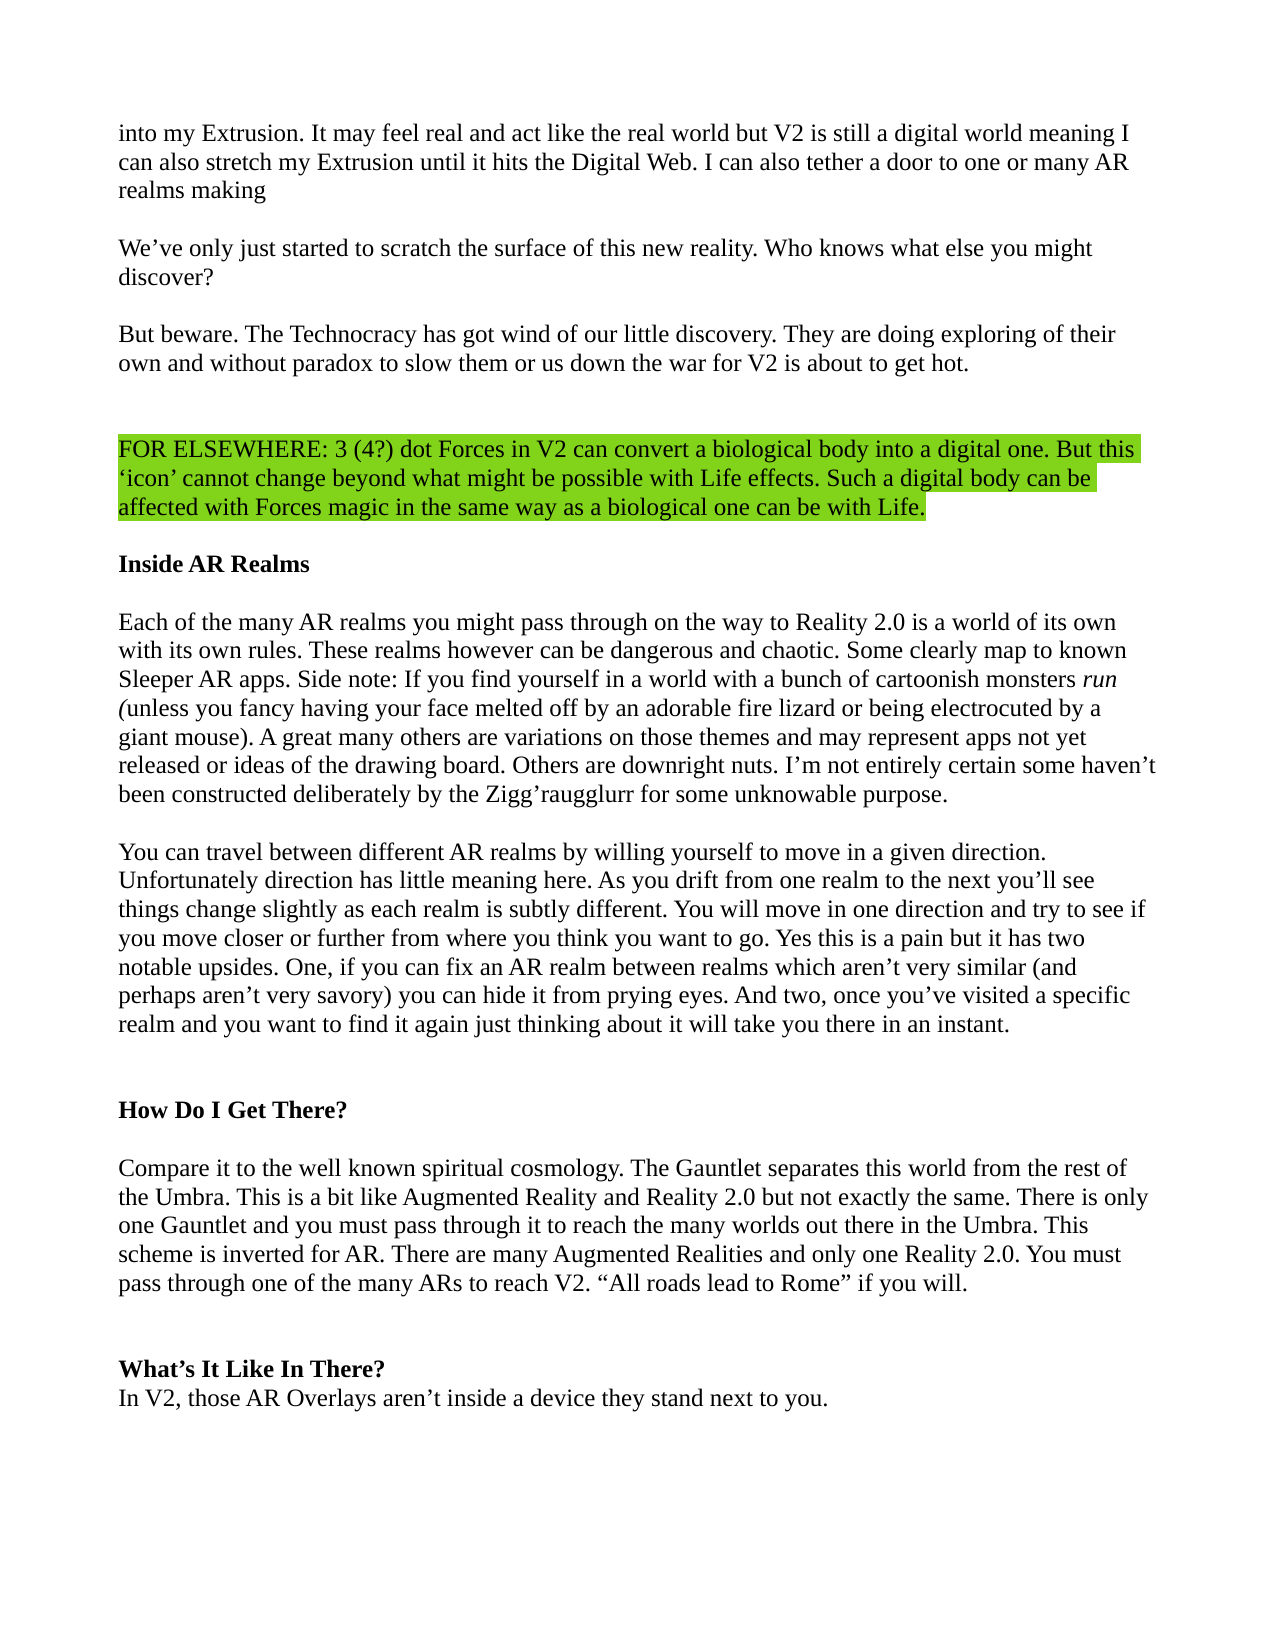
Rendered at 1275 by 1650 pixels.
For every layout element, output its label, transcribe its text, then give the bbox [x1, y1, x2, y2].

text You can travel between different AR realms by willing yourself to move in a given direction. Unfortunately direction has little meaning here. As you drift from one realm to the next you’ll see things change slightly as each realm is subtly different. You will move in one direction and try to see if you move closer or further from where you think you want to go. Yes this is a pain but it has two notable upsides. One, if you can fix an AR realm between realms which aren’t very similar (and perhaps aren’t very savory) you can hide it from prying eyes. And two, once you’ve visited a specific realm and you want to find it again just thinking about it will take you there in an instant. [118, 837, 1157, 1038]
text FOR ELSEWHERE: 3 (4?) dot Forces in V2 can convert a biological body into a digital one. But this ‘icon’ cannot change beyond what might be possible with Life effects. Such a digital body can be affected with Forces magic in the same way as a biological one can be with Life. [118, 434, 1157, 521]
text In V2, those AR Overlays aren’t inside a device they stand next to you. [118, 1383, 1157, 1412]
text What’s It Like In There? [118, 1354, 1157, 1383]
text How Do I Get There? [118, 1096, 1157, 1124]
text We’ve only just started to scratch the surface of this new reality. Who knows what else you might discover? [118, 233, 1157, 291]
text into my Extrusion. It may feel real and act like the real world but V2 is still a digital world meaning I can also stretch my Extrusion until it hits the Digital Web. I can also tether a door to one or many AR realms making [118, 118, 1157, 204]
text Inside AR Realms [118, 549, 1157, 578]
text But beware. The Technocracy has got wind of our little discovery. They are doing exploring of their own and without paradox to slow them or us down the war for V2 is about to get hot. [118, 319, 1157, 377]
text Compare it to the well known spiritual cosmology. The Gauntlet separates this world from the rest of the Umbra. This is a bit like Augmented Reality and Reality 2.0 but not exactly the same. There is only one Gauntlet and you must pass through it to reach the many worlds out there in the Umbra. This scheme is inverted for AR. There are many Augmented Realities and only one Reality 2.0. You must pass through one of the many ARs to reach V2. “All roads lead to Rome” if you will. [118, 1153, 1157, 1297]
text Each of the many AR realms you might pass through on the way to Reality 2.0 is a world of its own with its own rules. These realms however can be dangerous and chaotic. Some clearly map to known Sleeper AR apps. Side note: If you find yourself in a world with a bunch of cartoonish monsters run (unless you fancy having your face melted off by an adorable fire lizard or being electrocuted by a giant mouse). A great many others are variations on those themes and may represent apps not yet released or ideas of the drawing board. Others are downright nuts. I’m not entirely certain some haven’t been constructed deliberately by the Zigg’raugglurr for some unknowable purpose. [118, 607, 1157, 808]
